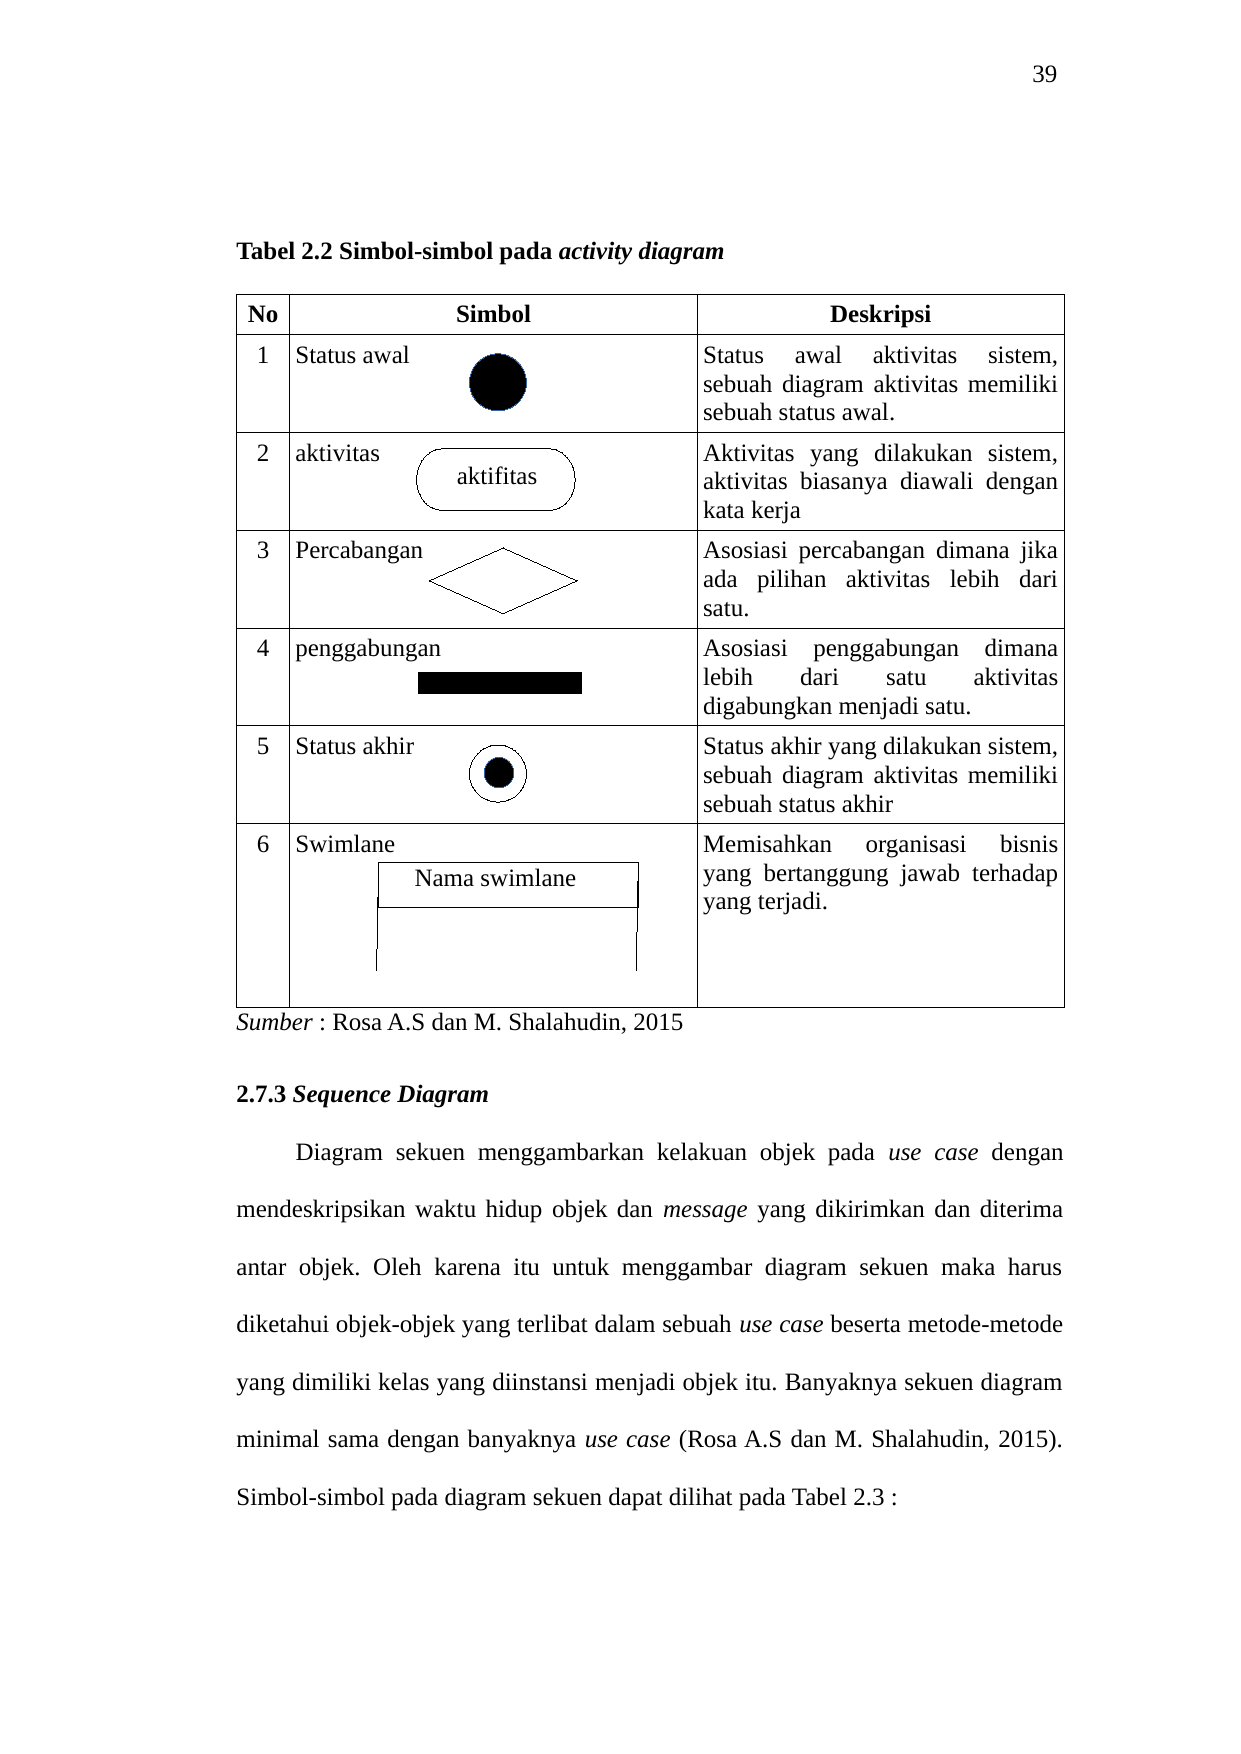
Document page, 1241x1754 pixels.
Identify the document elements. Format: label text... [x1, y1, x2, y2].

table_header Deskripsi [698, 295, 1064, 334]
table_cell 5 [237, 726, 289, 823]
table_cell Percabangan [290, 531, 697, 627]
text Diagram sekuen menggambarkan kelakuan objek pada use case dengan mendeskripsikan waktu hidup objek dan message yang dikirimkan dan diterima antar objek. Oleh karena itu untuk menggambar diagram sekuen maka harus diketahui objek-objek yang terlibat dalam sebuah use case beserta metode-metode yang dimiliki kelas yang diinstansi menjadi objek itu. Banyaknya sekuen diagram minimal sama dengan banyaknya use case (Rosa A.S dan M. Shalahudin, 2015). Simbol-simbol pada diagram sekuen dapat dilihat pada Tabel 2.3 : [236, 1137, 1063, 1510]
table_cell Status awal [290, 335, 697, 432]
subtitle 2.7.3 Sequence Diagram [236, 1079, 1063, 1108]
text Sumber : Rosa A.S dan M. Shalahudin, 2015 [236, 1008, 1063, 1036]
table_cell Status awal aktivitas sistem, sebuah diagram aktivitas memiliki sebuah status awal. [698, 335, 1064, 432]
table_cell Asosiasi percabangan dimana jika ada pilihan aktivitas lebih dari satu. [698, 531, 1064, 627]
table_header No [237, 295, 289, 334]
table_cell Memisahkan organisasi bisnis yang bertanggung jawab terhadap yang terjadi. [698, 824, 1064, 1007]
table_cell 6 [237, 824, 289, 1007]
table_cell 2 [237, 433, 289, 530]
table_cell Status akhir yang dilakukan sistem, sebuah diagram aktivitas memiliki sebuah status akhir [698, 726, 1064, 823]
text Tabel 2.2 Simbol-simbol pada activity diagram [236, 236, 1063, 265]
table_cell Aktivitas yang dilakukan sistem, aktivitas biasanya diawali dengan kata kerja [698, 433, 1064, 530]
table_cell Swimlane [290, 824, 697, 1007]
table_cell Asosiasi penggabungan dimana lebih dari satu aktivitas digabungkan menjadi satu. [698, 629, 1064, 725]
table_cell 3 [237, 531, 289, 627]
table_cell Status akhir [290, 726, 697, 823]
table_cell penggabungan [290, 629, 697, 725]
table_cell 1 [237, 335, 289, 432]
table_cell aktivitas [290, 433, 697, 530]
table_header Simbol [290, 295, 697, 334]
table_cell 4 [237, 629, 289, 725]
